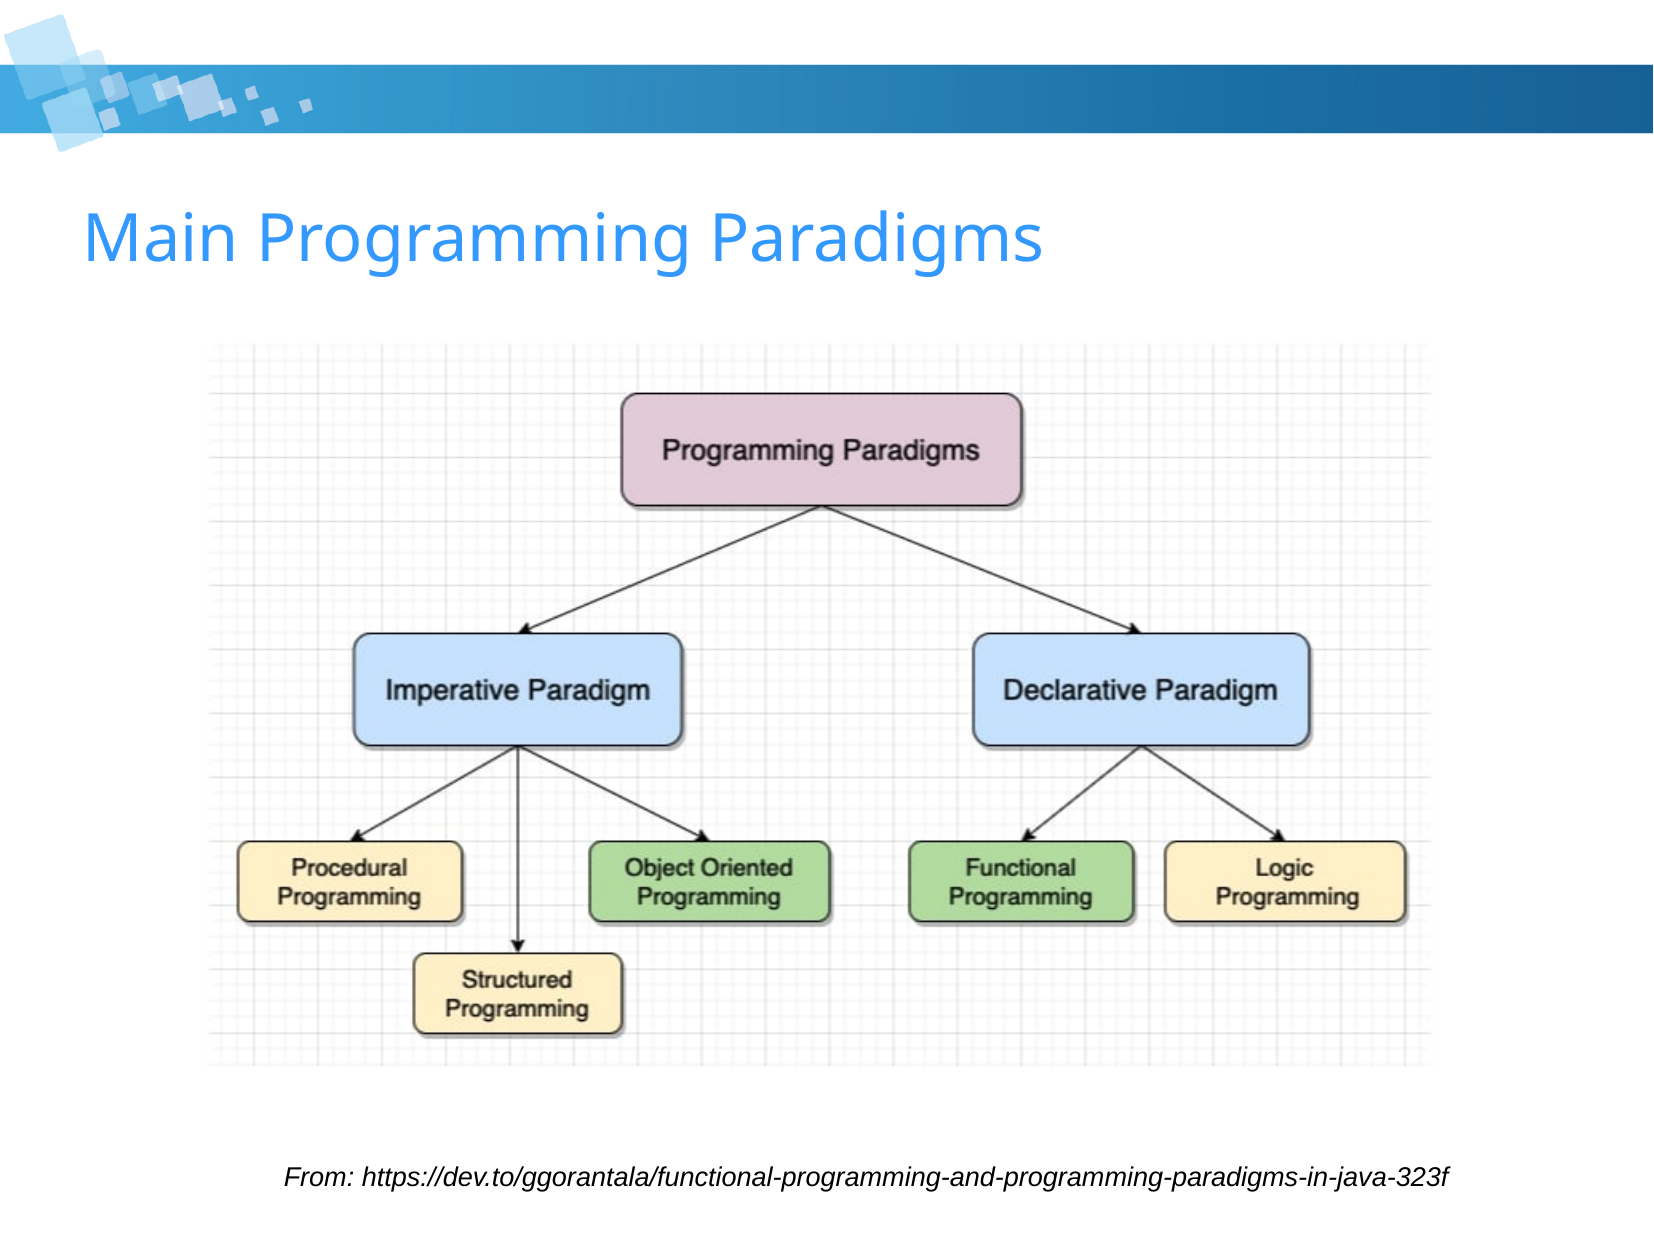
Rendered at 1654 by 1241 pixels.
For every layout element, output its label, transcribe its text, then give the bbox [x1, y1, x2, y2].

picture [0, 0, 1653, 1238]
title Main Programming Paradigms [82, 132, 1571, 340]
text_box From: https://dev.to/ggorantala/functional-programming-and-programming-paradigms-in-java-323f [268, 1154, 1463, 1200]
